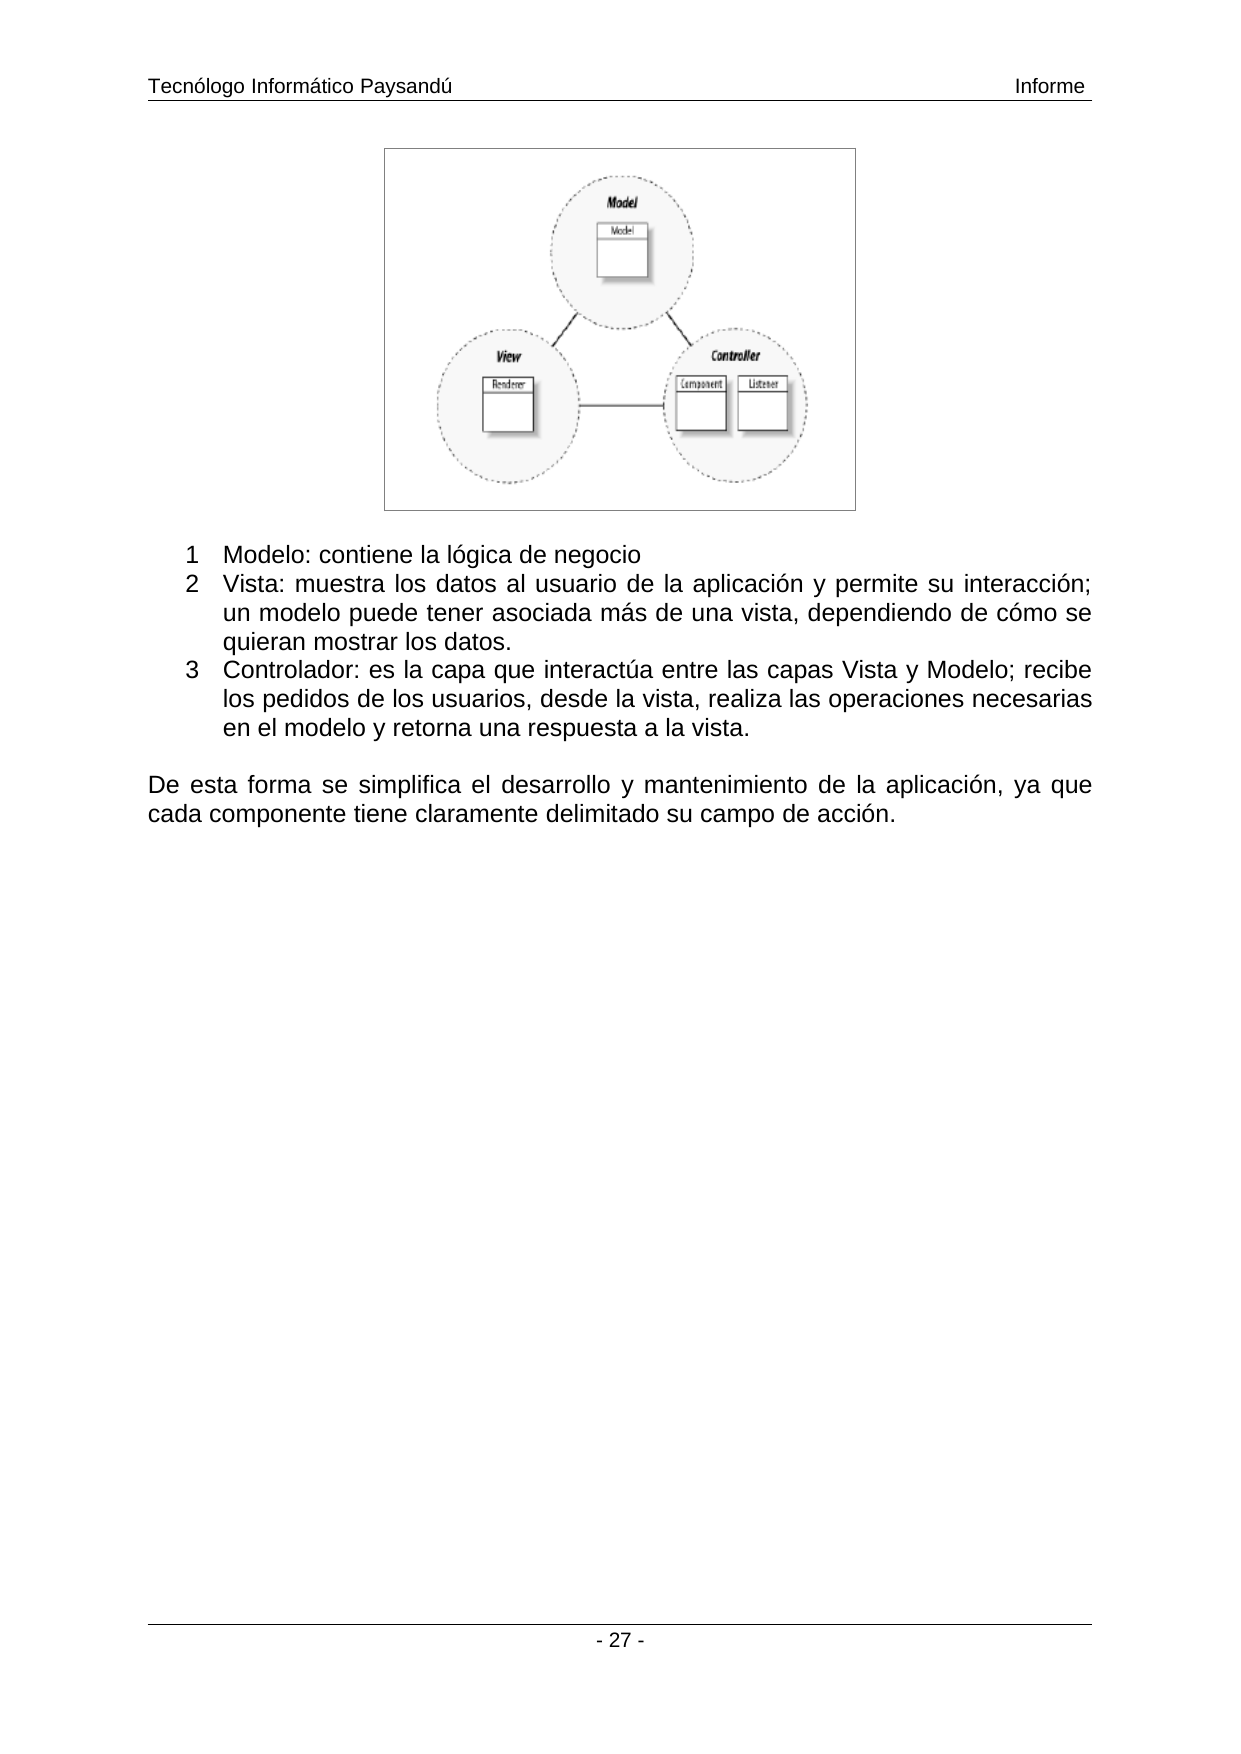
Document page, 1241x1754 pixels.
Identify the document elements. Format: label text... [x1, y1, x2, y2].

list Controlador: es la capa que interactúa entre las capas Vista y Modelo; recibe los pedidos de los usuarios, desde la vista, realiza las operaciones necesarias en el modelo y retorna una respuesta a la vista. [185, 655, 1092, 741]
list Vista: muestra los datos al usuario de la aplicación y permite su interacción; un modelo puede tener asociada más de una vista, dependiendo de cómo se quieran mostrar los datos. [185, 569, 1092, 655]
text De esta forma se simplifica el desarrollo y mantenimiento de la aplicación, ya que cada componente tiene claramente delimitado su campo de acción. [148, 770, 1092, 828]
list Modelo: contiene la lógica de negocio [185, 540, 1092, 569]
picture [401, 156, 840, 503]
